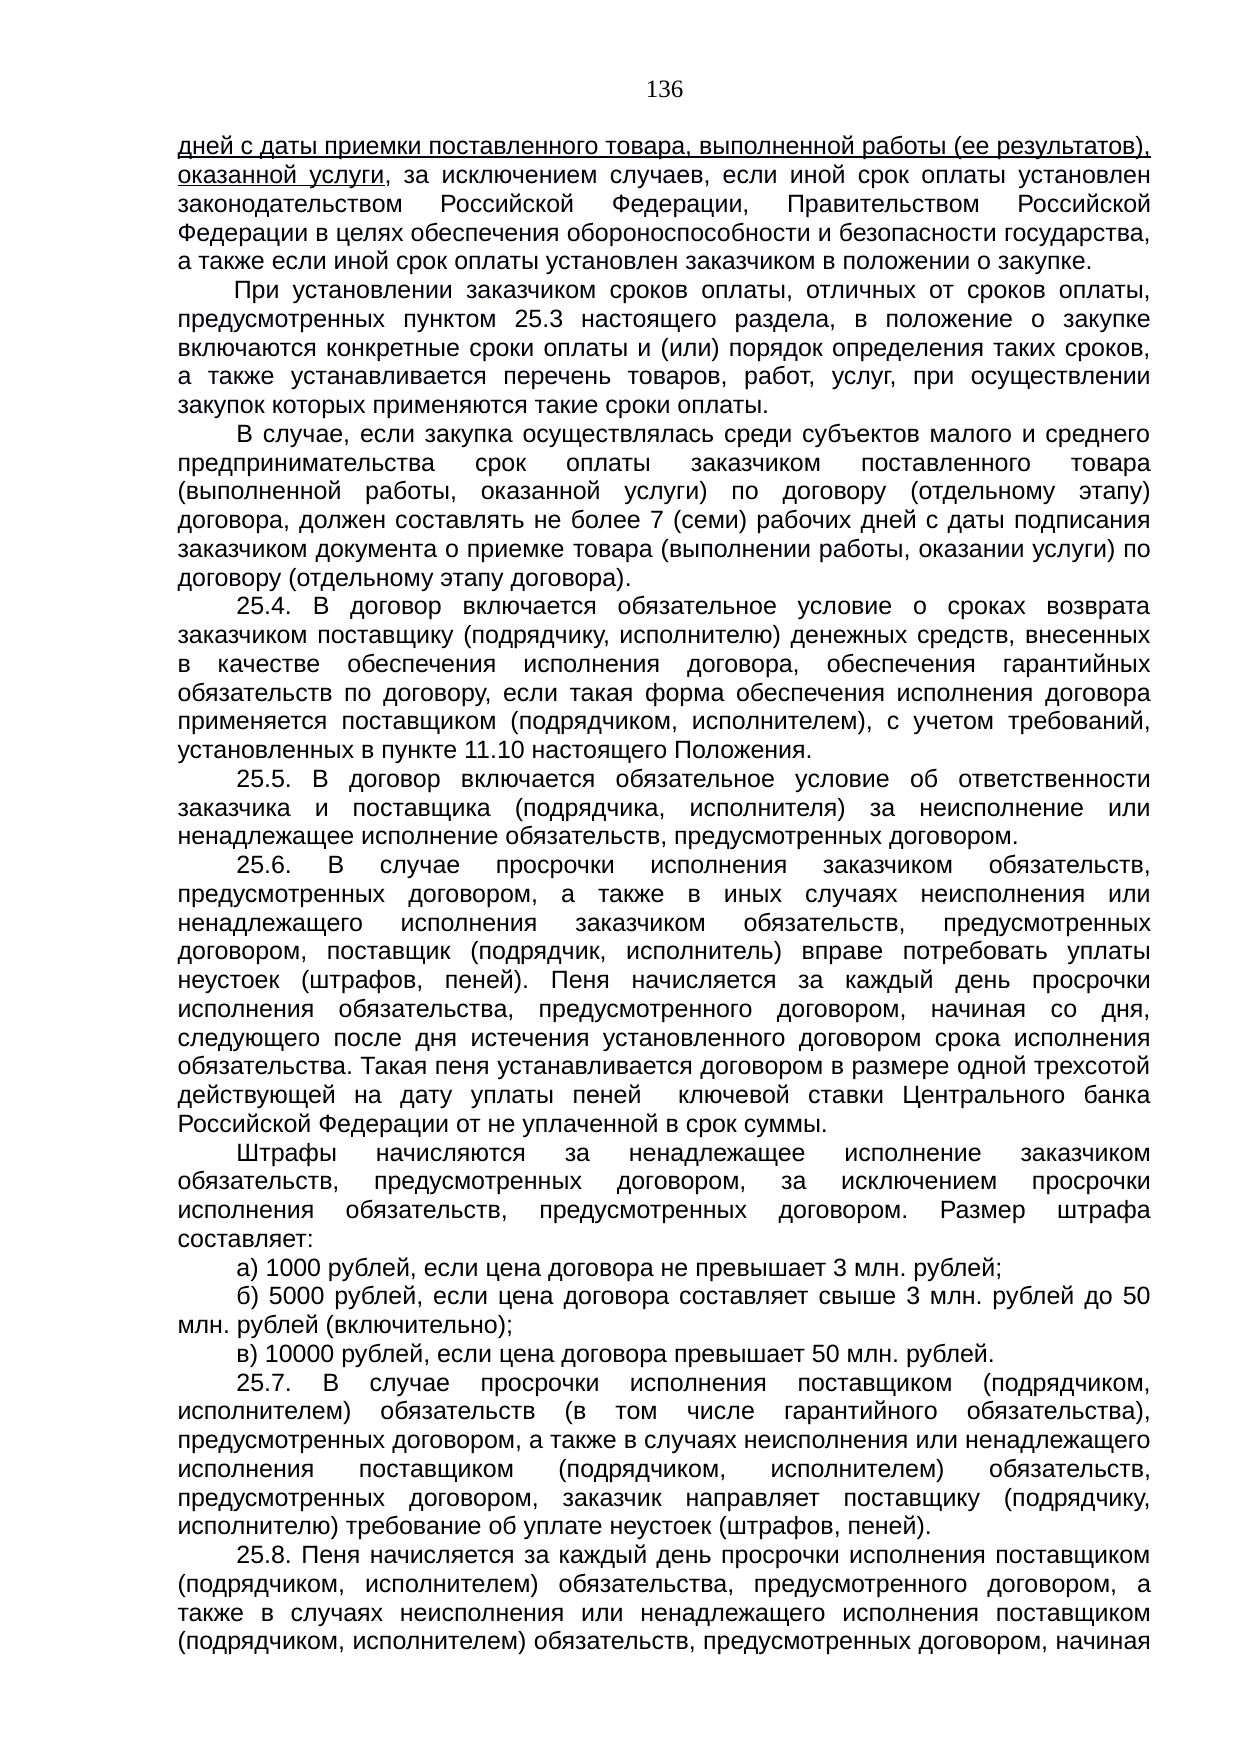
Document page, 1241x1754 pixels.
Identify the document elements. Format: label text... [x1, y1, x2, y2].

text В случае, если закупка осуществлялась среди субъектов малого и среднего предпринимательства срок оплаты заказчиком поставленного товара (выполненной работы, оказанной услуги) по договору (отдельному этапу) договора, должен составлять не более 7 (семи) рабочих дней с даты подписания заказчиком документа о приемке товара (выполнении работы, оказании услуги) по договору (отдельному этапу договора). [177, 419, 1152, 591]
text 25.4. В договор включается обязательное условие о сроках возврата заказчиком поставщику (подрядчику, исполнителю) денежных средств, внесенных в качестве обеспечения исполнения договора, обеспечения гарантийных обязательств по договору, если такая форма обеспечения исполнения договора применяется поставщиком (подрядчиком, исполнителем), с учетом требований, установленных в пункте 11.10 настоящего Положения. [177, 591, 1152, 764]
text При установлении заказчиком сроков оплаты, отличных от сроков оплаты, предусмотренных пунктом 25.3 настоящего раздела, в положение о закупке включаются конкретные сроки оплаты и (или) порядок определения таких сроков, а также устанавливается перечень товаров, работ, услуг, при осуществлении закупок которых применяются такие сроки оплаты. [177, 275, 1152, 419]
text б) 5000 рублей, если цена договора составляет свыше 3 млн. рублей до 50 млн. рублей (включительно); [177, 1281, 1152, 1339]
text в) 10000 рублей, если цена договора превышает 50 млн. рублей. [177, 1339, 1152, 1368]
text а) 1000 рублей, если цена договора не превышает 3 млн. рублей; [177, 1253, 1152, 1281]
text Штрафы начисляются за ненадлежащее исполнение заказчиком обязательств, предусмотренных договором, за исключением просрочки исполнения обязательств, предусмотренных договором. Размер штрафа составляет: [177, 1138, 1152, 1253]
text 25.7. В случае просрочки исполнения поставщиком (подрядчиком, исполнителем) обязательств (в том числе гарантийного обязательства), предусмотренных договором, а также в случаях неисполнения или ненадлежащего исполнения поставщиком (подрядчиком, исполнителем) обязательств, предусмотренных договором, заказчик направляет поставщику (подрядчику, исполнителю) требование об уплате неустоек (штрафов, пеней). [177, 1368, 1152, 1540]
text 25.5. В договор включается обязательное условие об ответственности заказчика и поставщика (подрядчика, исполнителя) за неисполнение или ненадлежащее исполнение обязательств, предусмотренных договором. [177, 764, 1152, 850]
text 25.8. Пеня начисляется за каждый день просрочки исполнения поставщиком (подрядчиком, исполнителем) обязательства, предусмотренного договором, а также в случаях неисполнения или ненадлежащего исполнения поставщиком (подрядчиком, исполнителем) обязательств, предусмотренных договором, начиная [177, 1540, 1152, 1655]
text 25.6. В случае просрочки исполнения заказчиком обязательств, предусмотренных договором, а также в иных случаях неисполнения или ненадлежащего исполнения заказчиком обязательств, предусмотренных договором, поставщик (подрядчик, исполнитель) вправе потребовать уплаты неустоек (штрафов, пеней). Пеня начисляется за каждый день просрочки исполнения обязательства, предусмотренного договором, начиная со дня, следующего после дня истечения установленного договором срока исполнения обязательства. Такая пеня устанавливается договором в размере одной трехсотой действующей на дату уплаты пеней ключевой ставки Центрального банка Российской Федерации от не уплаченной в срок суммы. [177, 850, 1152, 1138]
text дней с даты приемки поставленного товара, выполненной работы (ее результатов), оказанной услуги, за исключением случаев, если иной срок оплаты установлен законодательством Российской Федерации, Правительством Российской Федерации в целях обеспечения обороноспособности и безопасности государства, а также если иной срок оплаты установлен заказчиком в положении о закупке. [177, 131, 1152, 275]
